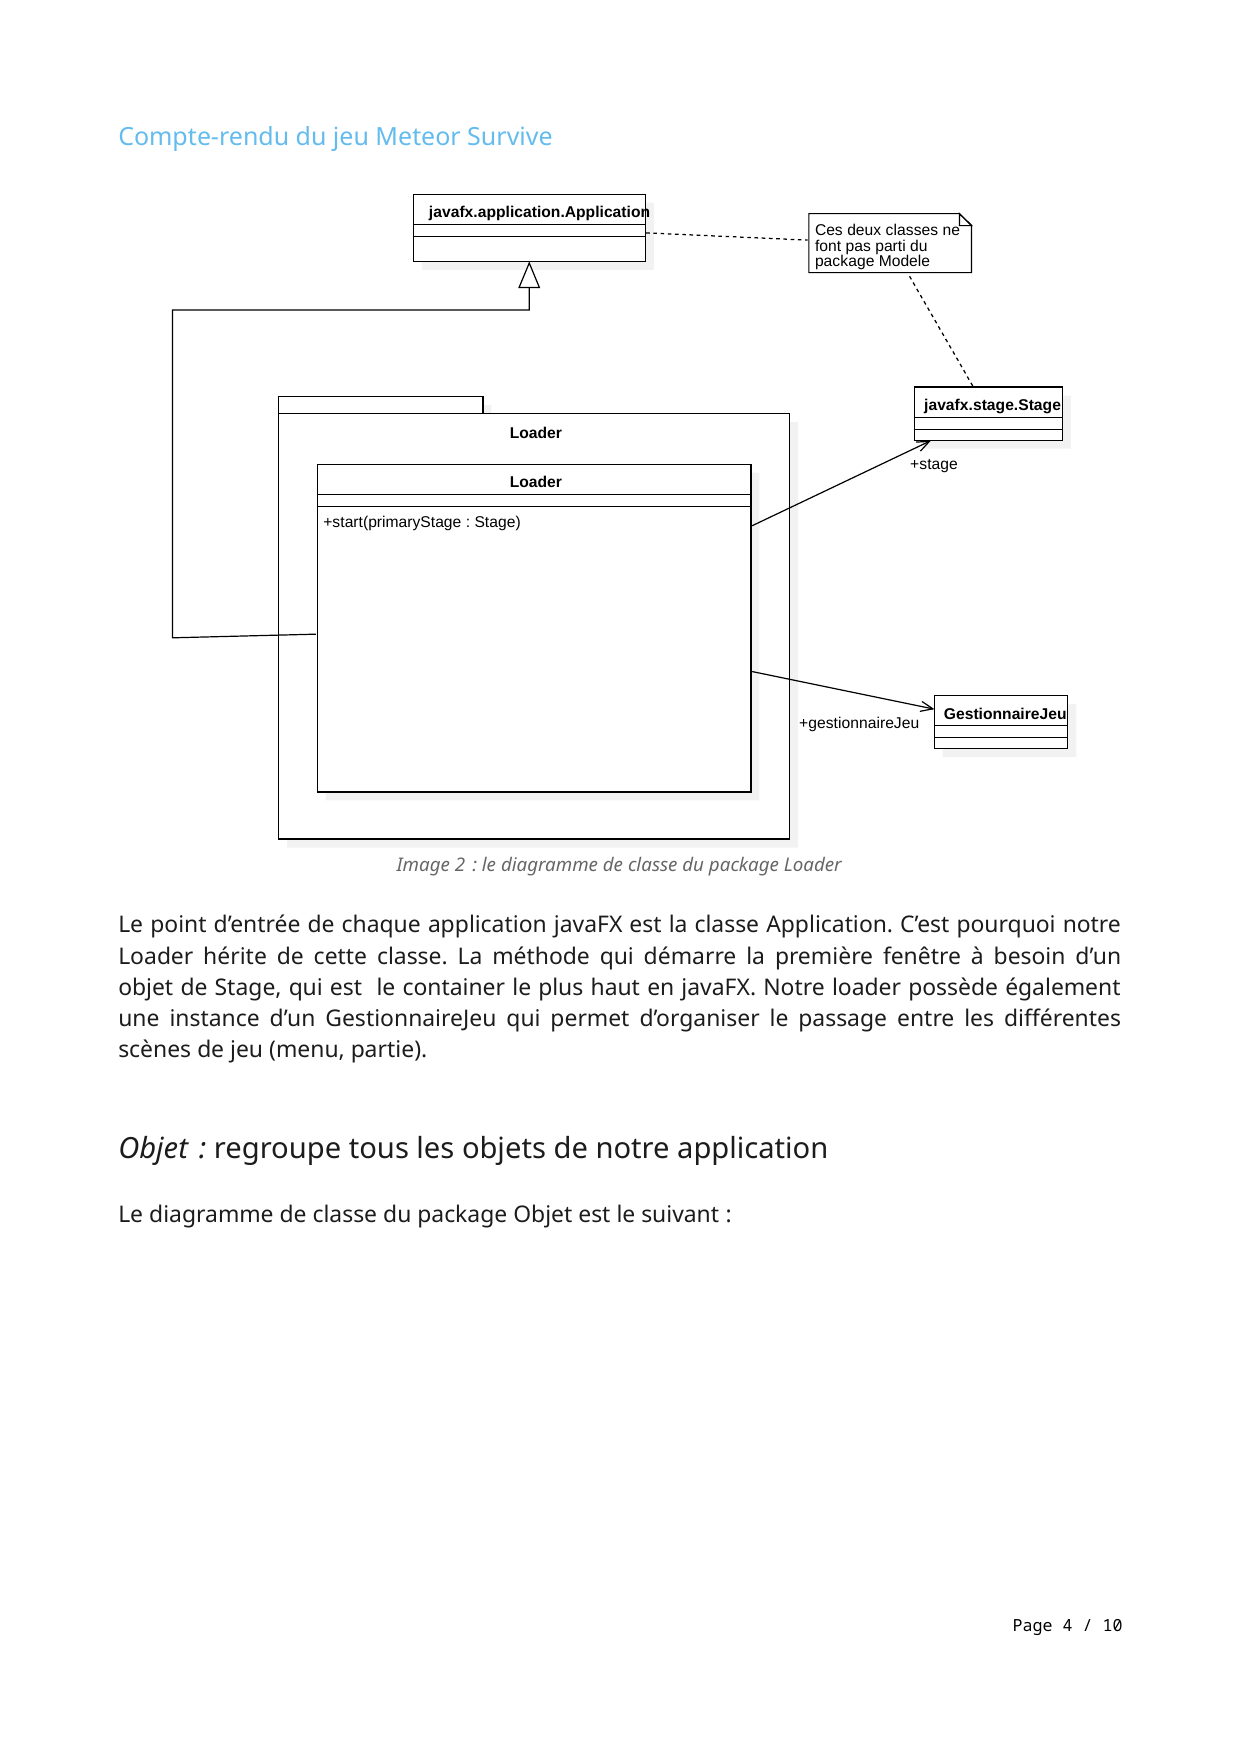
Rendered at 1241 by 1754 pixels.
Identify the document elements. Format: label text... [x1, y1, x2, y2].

text Objet : regroupe tous les objets de notre application [118, 1127, 1122, 1167]
text Le diagramme de classe du package Objet est le suivant : [118, 1198, 1122, 1229]
text Le point d’entrée de chaque application javaFX est la classe Application. C’est pourquoi notre Loader hérite de cette classe. La méthode qui démarre la première fenêtre à besoin d’un objet de Stage, qui est le container le plus haut en javaFX. Notre loader possède également une instance d’un GestionnaireJeu qui permet d’organiser le passage entre les différentes scènes de jeu (menu, partie). [118, 908, 1122, 1065]
text Image 2 : le diagramme de classe du package Loader [118, 755, 1122, 877]
